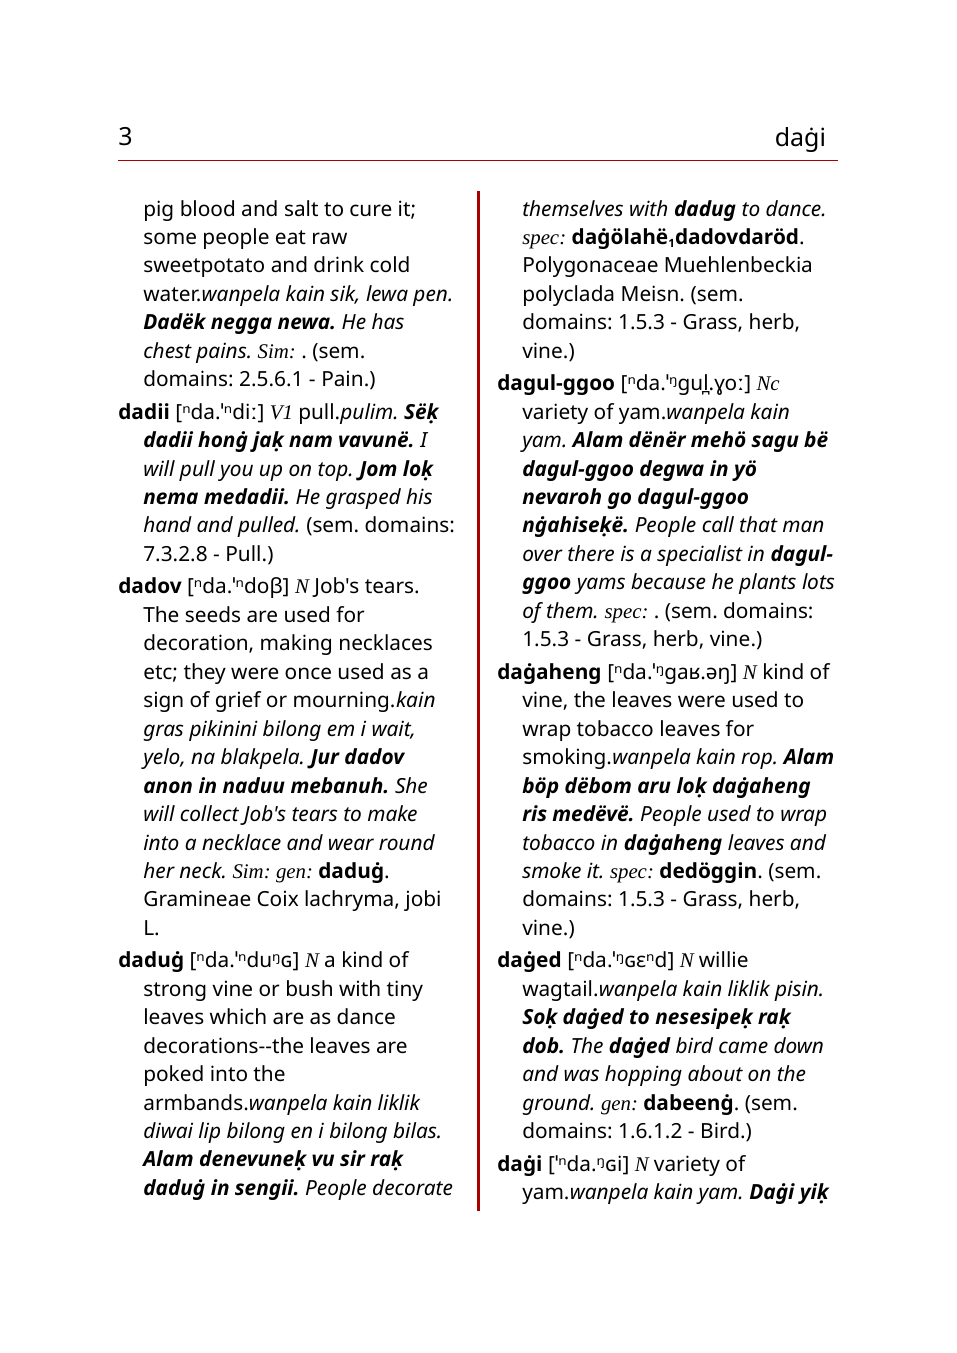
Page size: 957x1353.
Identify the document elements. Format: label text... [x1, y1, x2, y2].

text daduġ [ⁿda.ˈⁿduᵑɢ] N a kind of strong vine or bush with tiny leaves which are as dance decorations--the leaves are poked into the armbands.wanpela kain liklik diwai lip bilong en i bilong bilas. Alam denevuneḳ vu sir raḳ daduġ in sengii. People decorate [118, 946, 459, 1206]
text dagul-ggoo [ⁿda.ˈᵑɡul̪.ɣoː] Nc variety of yam.wanpela kain yam. Alam dënër mehö sagu bë dagul-ggoo degwa in yö nevaroh go dagul-ggoo nġahiseḳë. People call that man over there is a specialist in dagul-ggoo yams because he plants lots of them. spec: . (sem. domains: 1.5.3 - Grass, herb, vine.) [497, 368, 838, 657]
text daġaheng [ⁿda.ˈᵑɡaʁ.əŋ] N kind of vine, the leaves were used to wrap tobacco leaves for smoking.wanpela kain rop. Alam böp dëbom aru loḳ daġaheng ris medëvë. People used to wrap tobacco in daġaheng leaves and smoke it. spec: dedöggin. (sem. domains: 1.5.3 - Grass, herb, vine.) [497, 657, 838, 946]
text daġi [ˈⁿda.ᵑɢi] N variety of yam.wanpela kain yam. Daġi yiḳ [497, 1149, 838, 1210]
text daġed [ⁿda.ˈᵑɢɛⁿd] N willie wagtail.wanpela kain liklik pisin. Soḳ daġed to nesesipeḳ raḳ dob. The daġed bird came down and was hopping about on the ground. gen: dabeenġ. (sem. domains: 1.6.1.2 - Bird.) [497, 946, 838, 1149]
text dadov [ⁿda.ˈⁿdoβ] N Job's tears. The seeds are used for decoration, making necklaces etc; they were once used as a sign of grief or mourning.kain gras pikinini bilong em i wait, yelo, na blakpela. Jur dadov anon in naduu mebanuh. She will collect Job's tears to make into a necklace and wear round her neck. Sim: gen: daduġ. Gramineae Coix lachryma, jobi L. [118, 572, 459, 946]
text themselves with dadug to dance. spec: daġölahë1dadovdaröd. Polygonaceae Muehlenbeckia polyclada Meisn. (sem. domains: 1.5.3 - Grass, herb, vine.) [497, 192, 838, 368]
text dadii [ⁿda.ˈⁿdiː] V1 pull.pulim. Sëḳ dadii honġ jaḳ nam vavunë. I will pull you up on top. Jom loḳ nema medadii. He grasped his hand and pulled. (sem. domains: 7.3.2.8 - Pull.) [118, 397, 459, 572]
text pig blood and salt to cure it; some people eat raw sweetpotato and drink cold water.wanpela kain sik, lewa pen. Dadëk negga newa. He has chest pains. Sim: . (sem. domains: 2.5.6.1 - Pain.) [118, 192, 459, 397]
